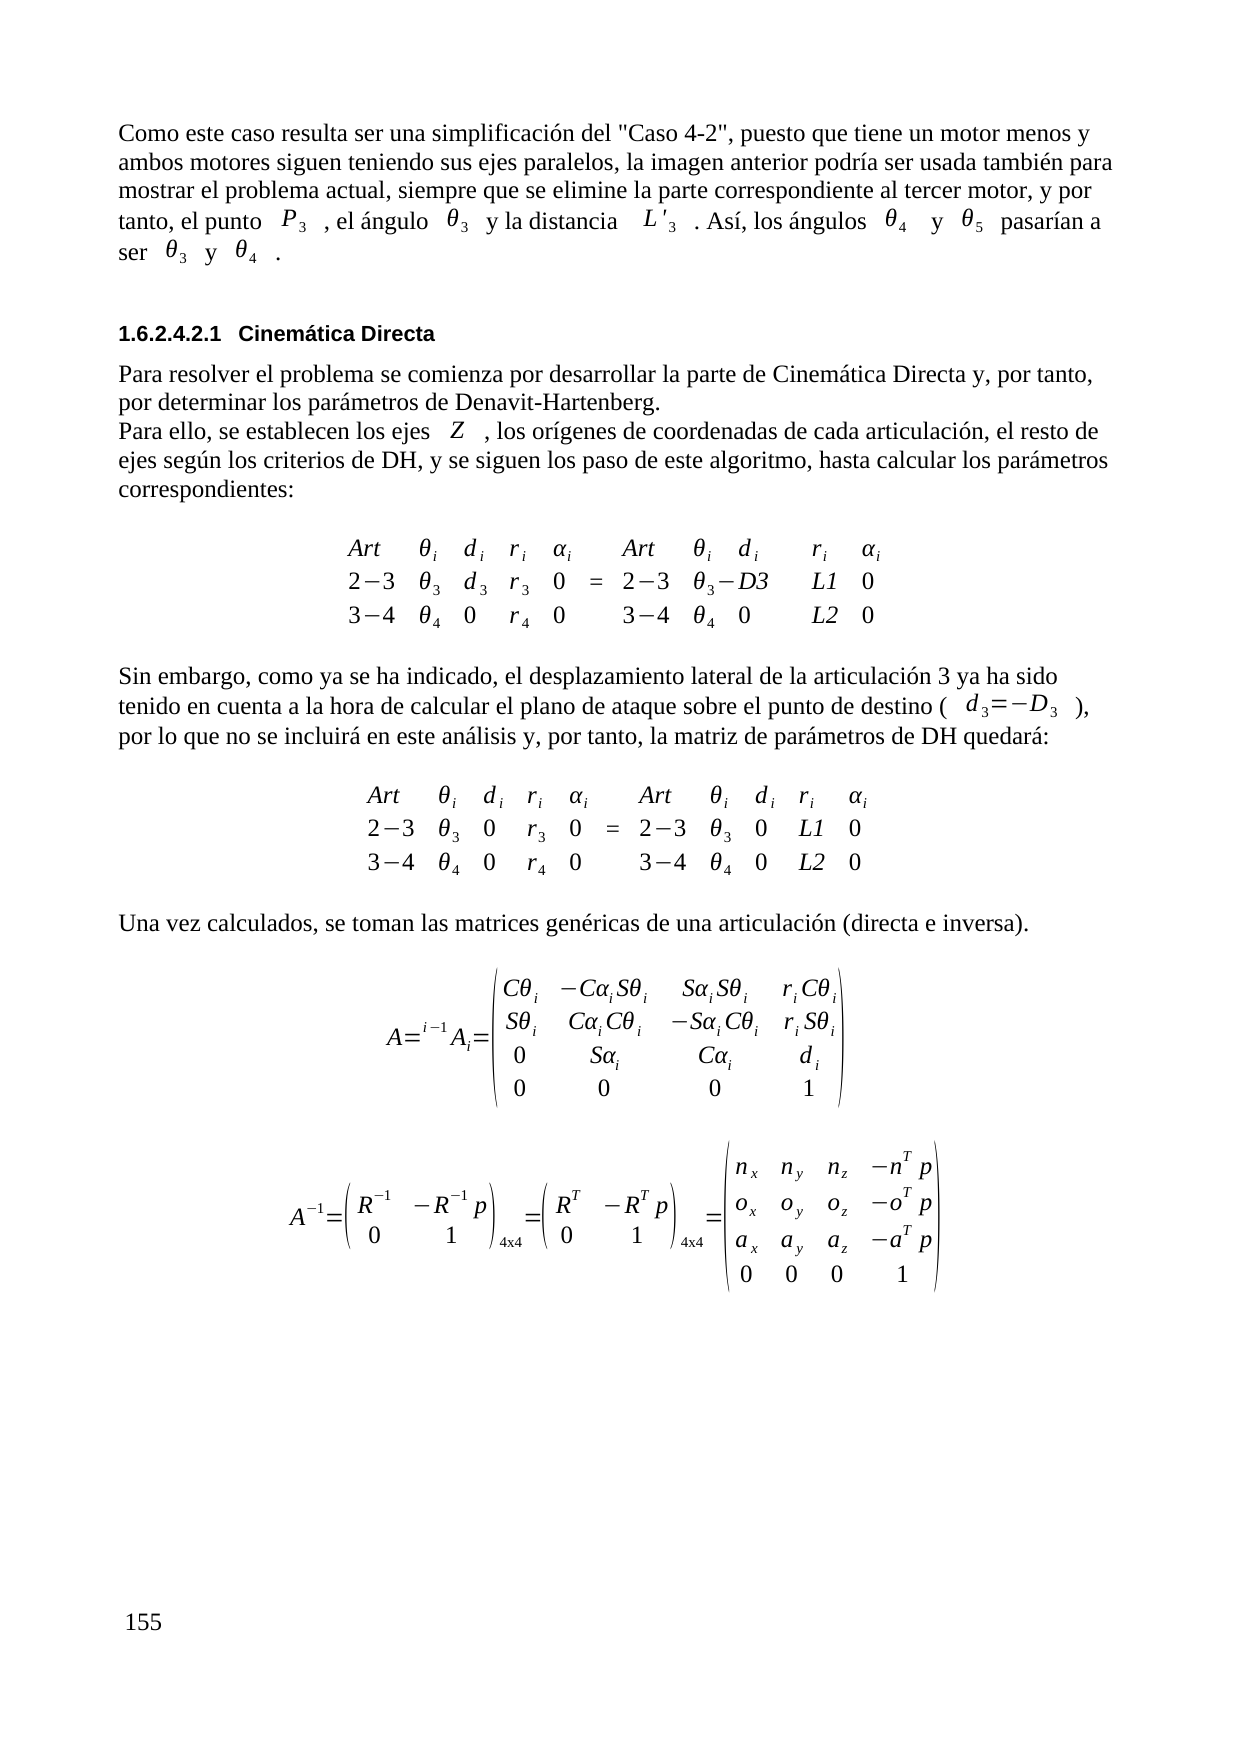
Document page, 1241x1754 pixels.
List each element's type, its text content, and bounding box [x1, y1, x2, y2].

text = [118, 531, 1122, 632]
text Para ello, se establecen los ejes, los orígenes de coordenadas de cada articulación, el resto de ejes según los criterios de DH, y se siguen los paso de este algoritmo, hasta calcular los parámetros correspondientes: [118, 416, 1122, 502]
text = [118, 778, 1122, 879]
subtitle Cinemática Directa [118, 321, 1122, 346]
text Como este caso resulta ser una simplificación del "Caso 4-2", puesto que tiene un motor menos y ambos motores siguen teniendo sus ejes paralelos, la imagen anterior podría ser usada también para mostrar el problema actual, siempre que se elimine la parte correspondiente al tercer motor, y por tanto, el punto, el ánguloy la distancia . Así, los ángulos ypasarían a sery. [118, 118, 1122, 267]
text Una vez calculados, se toman las matrices genéricas de una articulación (directa e inversa). [118, 908, 1122, 937]
text Para resolver el problema se comienza por desarrollar la parte de Cinemática Directa y, por tanto, por determinar los parámetros de Denavit-Hartenberg. [118, 359, 1122, 416]
text Sin embargo, como ya se ha indicado, el desplazamiento lateral de la articulación 3 ya ha sido tenido en cuenta a la hora de calcular el plano de ataque sobre el punto de destino (), por lo que no se incluirá en este análisis y, por tanto, la matriz de parámetros de DH quedará: [118, 661, 1122, 750]
